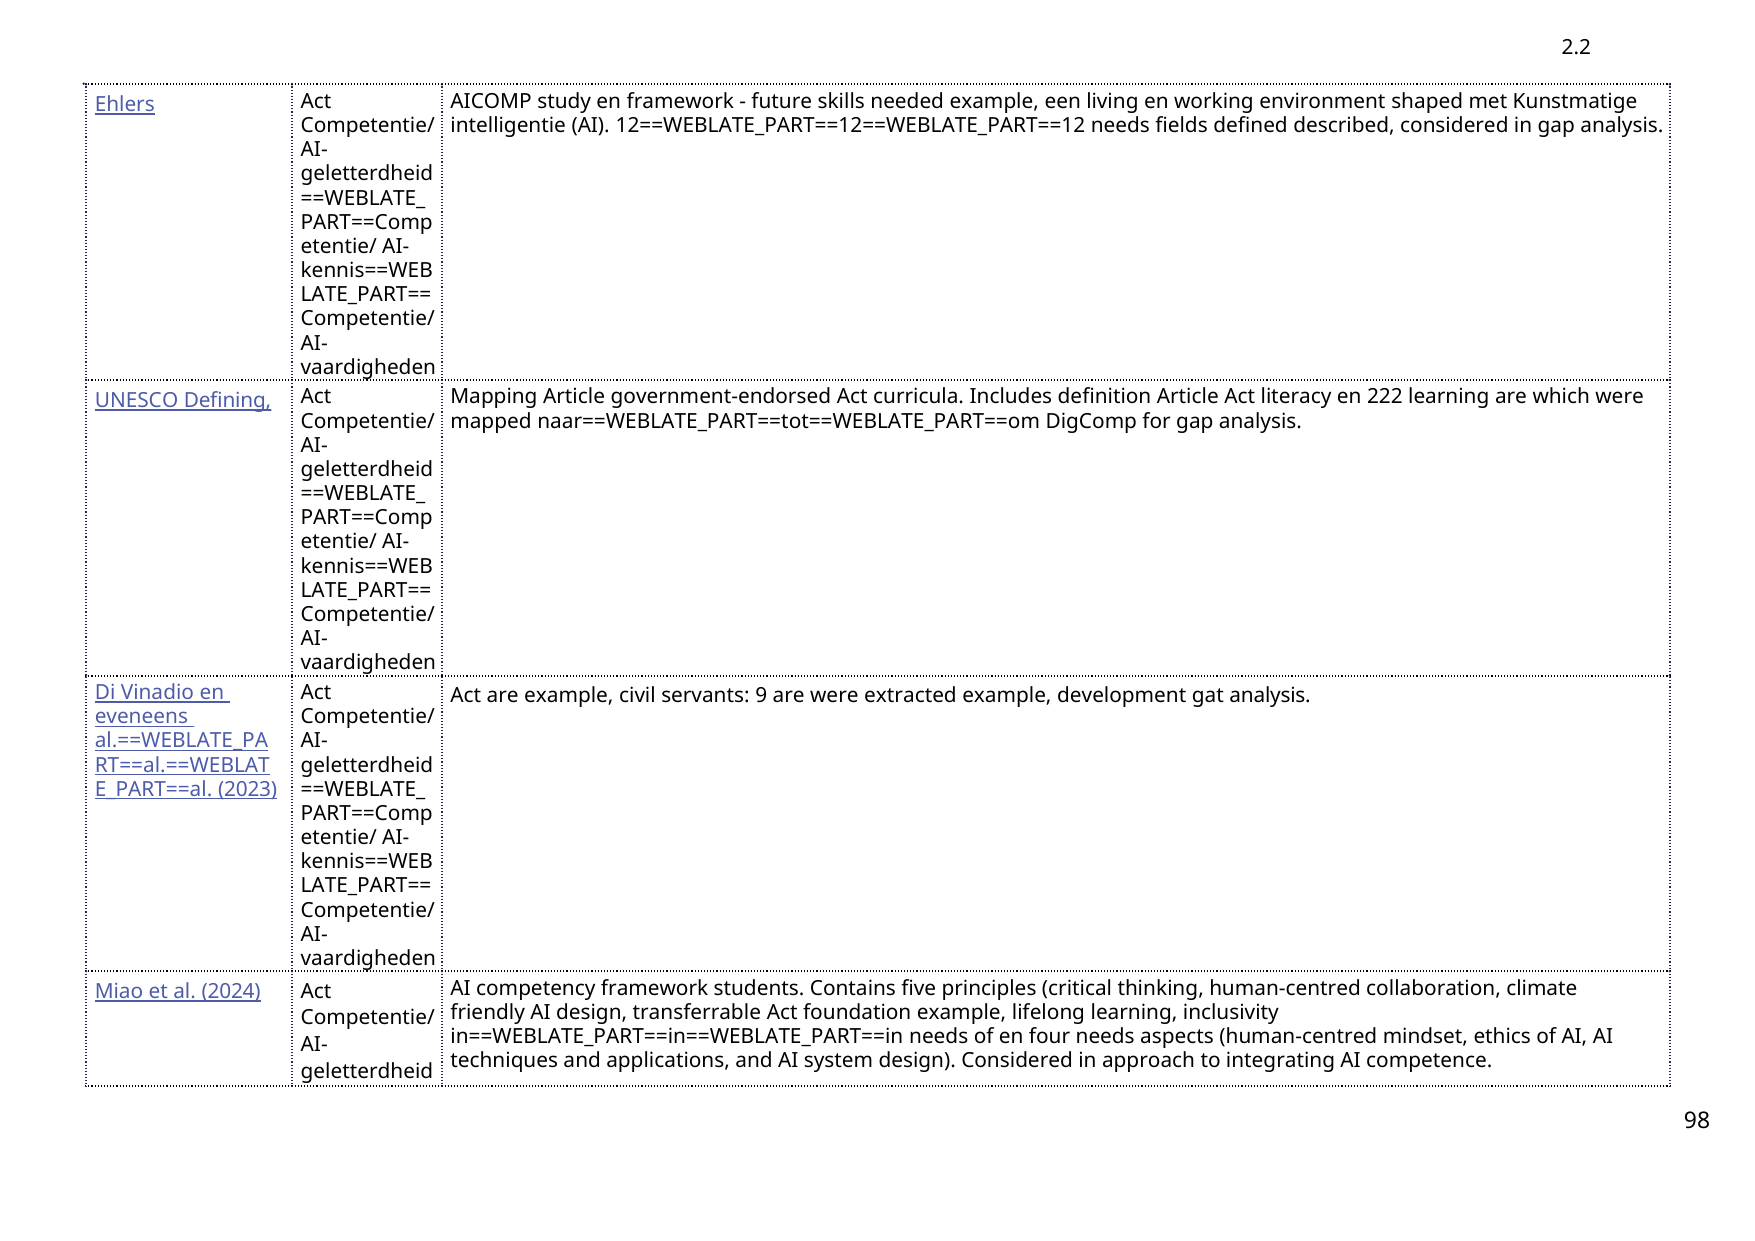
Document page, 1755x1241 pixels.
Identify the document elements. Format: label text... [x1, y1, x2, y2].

table_cell Di Vinadio en eveneens al.==WEBLATE_PART==al.==WEBLATE_PART==al. (2023) [86, 675, 292, 970]
table_cell Act Competentie/ AI-geletterdheid==WEBLATE_PART==Competentie/ AI-kennis==WEBLATE_PART==Competentie/ AI-vaardigheden [292, 675, 442, 970]
table_cell Act Competentie/ AI-geletterdheid [292, 970, 442, 1085]
table_cell Miao et al. (2024) [86, 970, 292, 1085]
table_cell AICOMP study en framework - future skills needed example, een living en working environment shaped met Kunstmatige intelligentie (AI). 12==WEBLATE_PART==12==WEBLATE_PART==12 needs fields defined described, considered in gap analysis. [442, 83, 1670, 379]
table_cell Act are example, civil servants: 9 are were extracted example, development gat analysis. [442, 675, 1670, 970]
table_cell UNESCO Defining, [86, 379, 292, 674]
table_cell Act Competentie/ AI-geletterdheid==WEBLATE_PART==Competentie/ AI-kennis==WEBLATE_PART==Competentie/ AI-vaardigheden [292, 379, 442, 674]
table_cell Ehlers [86, 83, 292, 379]
table_cell Mapping Article government-endorsed Act curricula. Includes definition Article Act literacy en 222 learning are which were mapped naar==WEBLATE_PART==tot==WEBLATE_PART==om DigComp for gap analysis. [442, 379, 1670, 674]
table_cell Act Competentie/ AI-geletterdheid==WEBLATE_PART==Competentie/ AI-kennis==WEBLATE_PART==Competentie/ AI-vaardigheden [292, 83, 442, 379]
table_cell AI competency framework students. Contains five principles (critical thinking, human-centred collaboration, climate friendly AI design, transferrable Act foundation example, lifelong learning, inclusivity in==WEBLATE_PART==in==WEBLATE_PART==in needs of en four needs aspects (human-centred mindset, ethics of AI, AI techniques and applications, and AI system design). Considered in approach to integrating AI competence. [442, 970, 1670, 1085]
